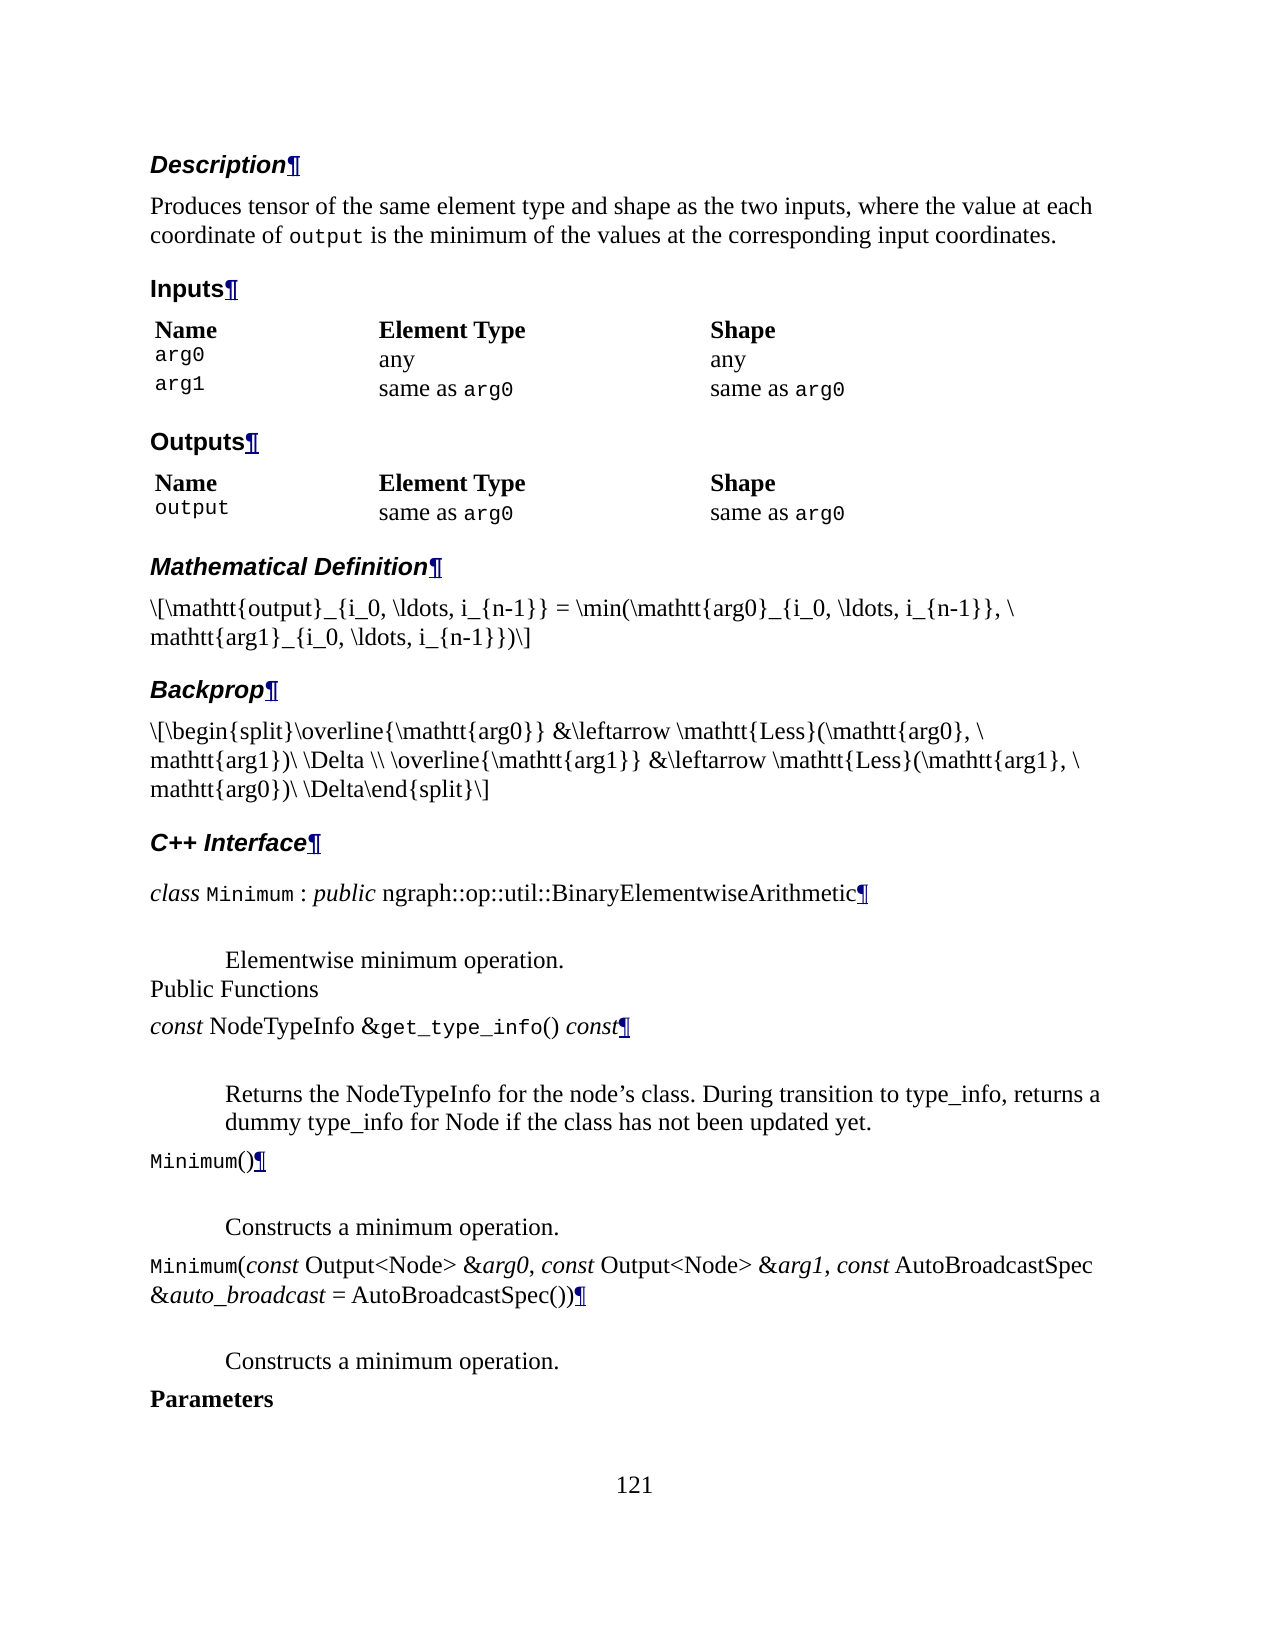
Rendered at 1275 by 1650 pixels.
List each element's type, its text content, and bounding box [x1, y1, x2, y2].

subtitle Inputs¶ [150, 274, 1125, 303]
table_cell arg1 [150, 373, 374, 402]
table_header Shape [706, 315, 1125, 344]
table_header Shape [706, 469, 1125, 497]
text class Minimum : public ngraph::op::util::BinaryElementwiseArithmetic¶ [150, 878, 1125, 936]
table_header Name [150, 469, 374, 497]
subtitle Backprop¶ [150, 675, 1125, 704]
text Returns the NodeTypeInfo for the node’s class. During transition to type_info, returns a dummy type_info for Node if the class has not been updated yet. [225, 1079, 1125, 1136]
text \[\begin{split}\overline{\mathtt{arg0}} &\leftarrow \mathtt{Less}(\mathtt{arg0}, \mathtt{arg1})\ \Delta \\ \overline{\mathtt{arg1}} &\leftarrow \mathtt{Less}(\mathtt{arg1}, \mathtt{arg0})\ \Delta\end{split}\] [150, 716, 1125, 803]
text Parameters [150, 1384, 1125, 1413]
text Public Functions [150, 974, 1125, 1002]
table_cell arg0 [150, 344, 374, 373]
text \[\mathtt{output}_{i_0, \ldots, i_{n-1}} = \min(\mathtt{arg0}_{i_0, \ldots, i_{n-1}}, \mathtt{arg1}_{i_0, \ldots, i_{n-1}})\] [150, 593, 1125, 650]
table_header Element Type [374, 469, 706, 497]
text Elementwise minimum operation. [225, 945, 1125, 974]
text const NodeTypeInfo &get_type_info() const¶ [150, 1011, 1125, 1070]
table_cell same as arg0 [374, 373, 706, 402]
subtitle Description¶ [150, 150, 1125, 178]
table_cell same as arg0 [374, 497, 706, 527]
subtitle Outputs¶ [150, 427, 1125, 456]
subtitle C++ Interface¶ [150, 828, 1125, 856]
text Constructs a minimum operation. [225, 1212, 1125, 1241]
table_cell output [150, 497, 374, 527]
text Minimum()¶ [150, 1145, 1125, 1203]
table_header Name [150, 315, 374, 344]
text Constructs a minimum operation. [225, 1346, 1125, 1375]
table_header Element Type [374, 315, 706, 344]
table_cell same as arg0 [706, 373, 1125, 402]
text Produces tensor of the same element type and shape as the two inputs, where the value at each coordinate of output is the minimum of the values at the corresponding input coordinates. [150, 191, 1125, 249]
table_cell any [374, 344, 706, 373]
table_cell any [706, 344, 1125, 373]
table_cell same as arg0 [706, 497, 1125, 527]
subtitle Mathematical Definition¶ [150, 552, 1125, 580]
text Minimum(const Output<Node> &arg0, const Output<Node> &arg1, const AutoBroadcastSpec &auto_broadcast = AutoBroadcastSpec())¶ [150, 1250, 1125, 1337]
